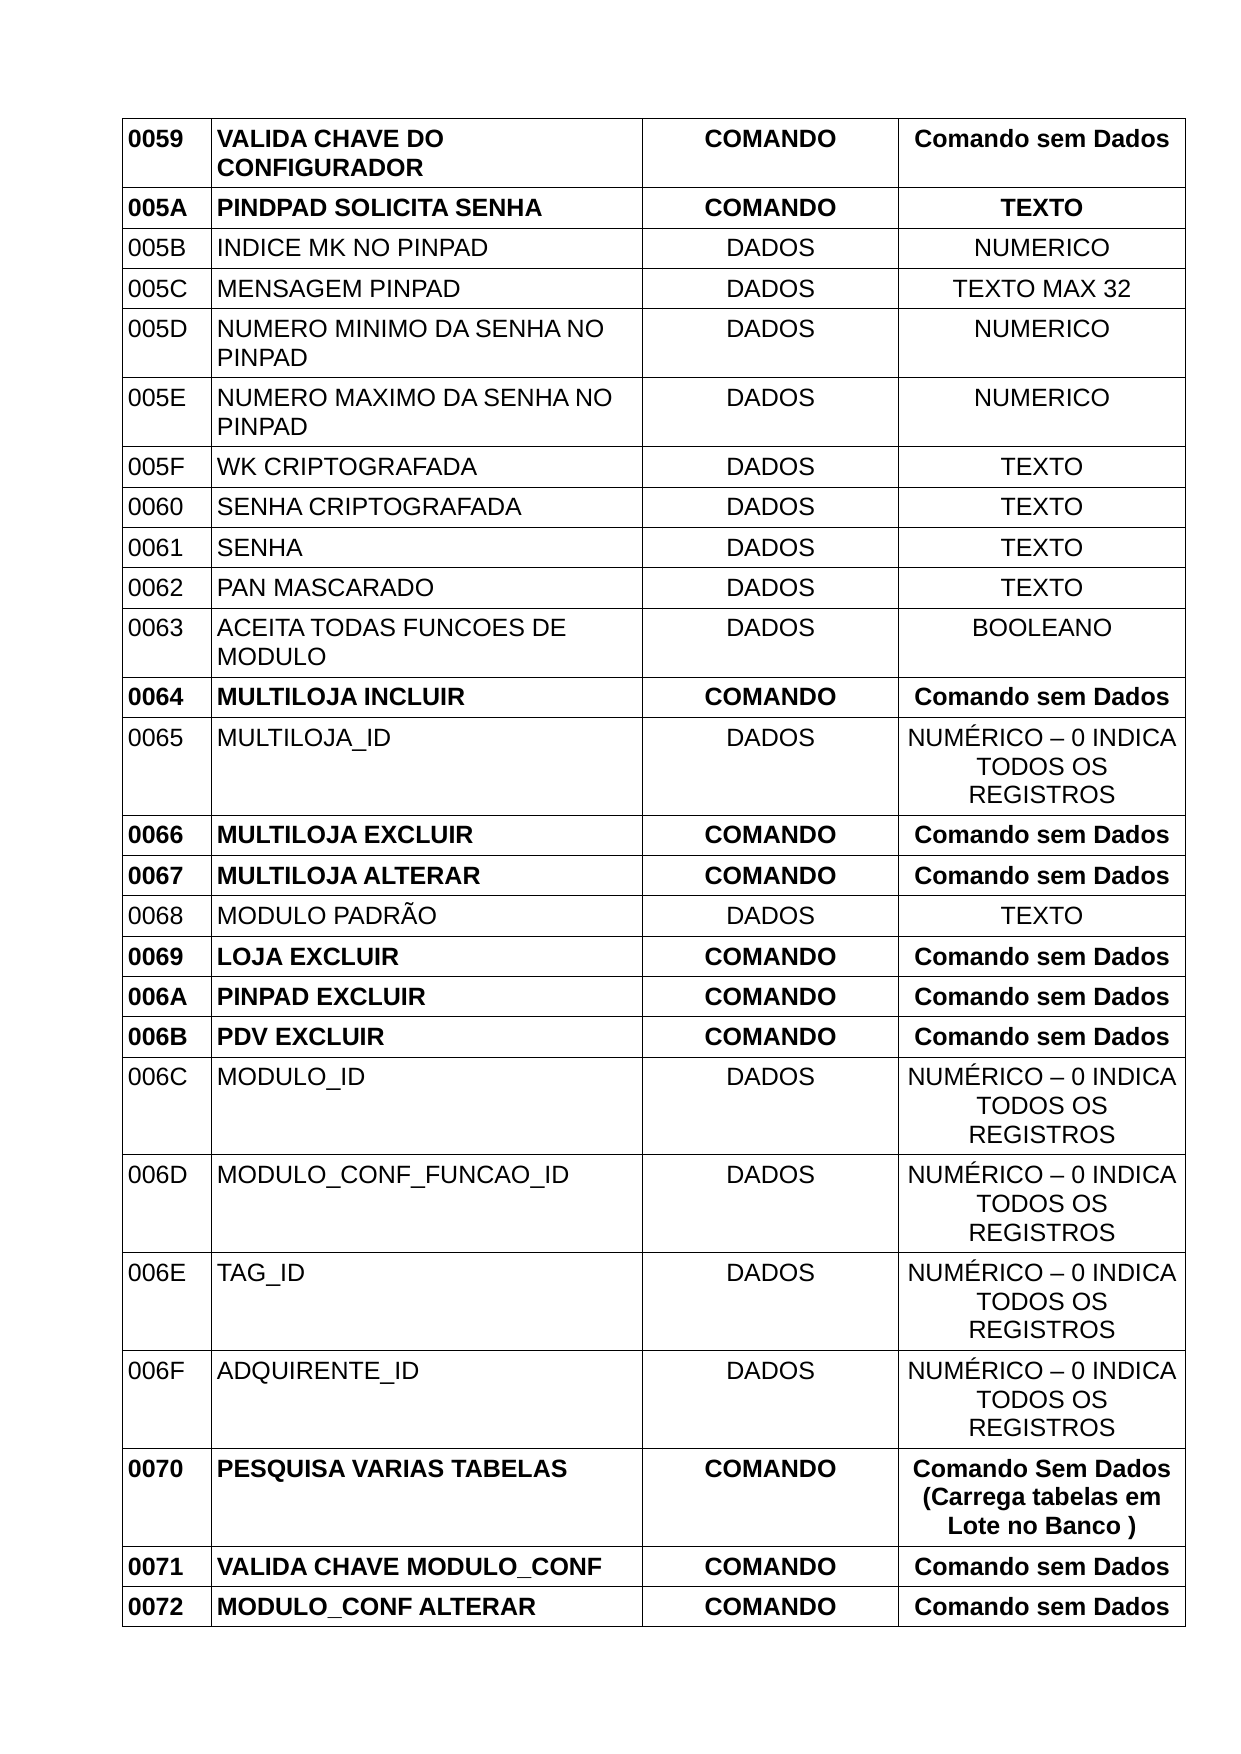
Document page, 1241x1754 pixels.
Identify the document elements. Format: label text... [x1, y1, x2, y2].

table_cell Comando sem Dados [899, 678, 1185, 717]
table_cell DADOS [643, 1155, 898, 1252]
table_cell COMANDO [643, 188, 898, 227]
table_cell TEXTO [899, 488, 1185, 527]
table_cell ADQUIRENTE_ID [212, 1351, 642, 1448]
table_cell Comando Sem Dados (Carrega tabelas em Lote no Banco ) [899, 1449, 1185, 1546]
table_cell TEXTO [899, 568, 1185, 607]
table_cell MULTILOJA INCLUIR [212, 678, 642, 717]
table_cell 0059 [123, 119, 211, 187]
table_cell TEXTO [899, 896, 1185, 936]
table_cell DADOS [643, 568, 898, 607]
table_cell 0063 [123, 609, 211, 677]
table_cell NUMERICO [899, 309, 1185, 377]
table_cell COMANDO [643, 1449, 898, 1546]
table_cell 0071 [123, 1547, 211, 1586]
table_cell 005E [123, 378, 211, 446]
table_cell NUMÉRICO – 0 INDICA TODOS OS REGISTROS [899, 1155, 1185, 1252]
table_cell TEXTO [899, 447, 1185, 487]
table_cell 005B [123, 229, 211, 268]
table_cell DADOS [643, 309, 898, 377]
table_cell 0060 [123, 488, 211, 527]
table_cell NUMÉRICO – 0 INDICA TODOS OS REGISTROS [899, 1058, 1185, 1154]
table_cell TAG_ID [212, 1253, 642, 1350]
table_cell NUMERICO [899, 229, 1185, 268]
table_cell 0068 [123, 896, 211, 936]
table_cell TEXTO [899, 188, 1185, 227]
table_cell Comando sem Dados [899, 856, 1185, 895]
table_cell 0070 [123, 1449, 211, 1546]
table_cell COMANDO [643, 1547, 898, 1586]
table_cell PAN MASCARADO [212, 568, 642, 607]
table_cell MODULO PADRÃO [212, 896, 642, 936]
table_cell COMANDO [643, 678, 898, 717]
table_cell VALIDA CHAVE MODULO_CONF [212, 1547, 642, 1586]
table_cell Comando sem Dados [899, 1587, 1185, 1626]
table_cell PINPAD EXCLUIR [212, 977, 642, 1016]
table_cell NUMERO MAXIMO DA SENHA NO PINPAD [212, 378, 642, 446]
table_cell DADOS [643, 229, 898, 268]
table_cell DADOS [643, 528, 898, 567]
table_cell DADOS [643, 447, 898, 487]
table_cell PINDPAD SOLICITA SENHA [212, 188, 642, 227]
table_cell 005D [123, 309, 211, 377]
table_cell DADOS [643, 1253, 898, 1350]
table_cell PESQUISA VARIAS TABELAS [212, 1449, 642, 1546]
table_cell COMANDO [643, 1017, 898, 1057]
table_cell DADOS [643, 609, 898, 677]
table_cell PDV EXCLUIR [212, 1017, 642, 1057]
table_cell COMANDO [643, 816, 898, 855]
table_cell 005C [123, 269, 211, 308]
table_cell TEXTO [899, 528, 1185, 567]
table_cell ACEITA TODAS FUNCOES DE MODULO [212, 609, 642, 677]
table_cell NUMÉRICO – 0 INDICA TODOS OS REGISTROS [899, 1253, 1185, 1350]
table_cell 006F [123, 1351, 211, 1448]
table_cell DADOS [643, 718, 898, 815]
table_cell NUMÉRICO – 0 INDICA TODOS OS REGISTROS [899, 1351, 1185, 1448]
table_cell SENHA CRIPTOGRAFADA [212, 488, 642, 527]
table_cell Comando sem Dados [899, 816, 1185, 855]
table_cell COMANDO [643, 1587, 898, 1626]
table_cell COMANDO [643, 119, 898, 187]
table_cell DADOS [643, 896, 898, 936]
table_cell 0067 [123, 856, 211, 895]
table_cell MULTILOJA EXCLUIR [212, 816, 642, 855]
table_cell 006B [123, 1017, 211, 1057]
table_cell MODULO_CONF ALTERAR [212, 1587, 642, 1626]
table_cell MENSAGEM PINPAD [212, 269, 642, 308]
table_cell 005A [123, 188, 211, 227]
table_cell BOOLEANO [899, 609, 1185, 677]
table_cell NUMÉRICO – 0 INDICA TODOS OS REGISTROS [899, 718, 1185, 815]
table_cell 006E [123, 1253, 211, 1350]
table_cell DADOS [643, 269, 898, 308]
table_cell COMANDO [643, 977, 898, 1016]
table_cell DADOS [643, 1058, 898, 1154]
table_cell 0069 [123, 937, 211, 976]
table_cell DADOS [643, 488, 898, 527]
table_cell MULTILOJA_ID [212, 718, 642, 815]
table_cell Comando sem Dados [899, 119, 1185, 187]
table_cell DADOS [643, 378, 898, 446]
table_cell VALIDA CHAVE DO CONFIGURADOR [212, 119, 642, 187]
table_cell Comando sem Dados [899, 1547, 1185, 1586]
table_cell 0065 [123, 718, 211, 815]
table_cell MULTILOJA ALTERAR [212, 856, 642, 895]
table_cell 0062 [123, 568, 211, 607]
table_cell COMANDO [643, 937, 898, 976]
table_cell LOJA EXCLUIR [212, 937, 642, 976]
table_cell MODULO_ID [212, 1058, 642, 1154]
table_cell 006D [123, 1155, 211, 1252]
table_cell TEXTO MAX 32 [899, 269, 1185, 308]
table_cell NUMERO MINIMO DA SENHA NO PINPAD [212, 309, 642, 377]
table_cell 0066 [123, 816, 211, 855]
table_cell DADOS [643, 1351, 898, 1448]
table_cell WK CRIPTOGRAFADA [212, 447, 642, 487]
table_cell NUMERICO [899, 378, 1185, 446]
table_cell Comando sem Dados [899, 937, 1185, 976]
table_cell MODULO_CONF_FUNCAO_ID [212, 1155, 642, 1252]
table_cell 006C [123, 1058, 211, 1154]
table_cell Comando sem Dados [899, 1017, 1185, 1057]
table_cell Comando sem Dados [899, 977, 1185, 1016]
table_cell 0072 [123, 1587, 211, 1626]
table_cell 0061 [123, 528, 211, 567]
table_cell 006A [123, 977, 211, 1016]
table_cell SENHA [212, 528, 642, 567]
table_cell 0064 [123, 678, 211, 717]
table_cell COMANDO [643, 856, 898, 895]
table_cell 005F [123, 447, 211, 487]
table_cell INDICE MK NO PINPAD [212, 229, 642, 268]
